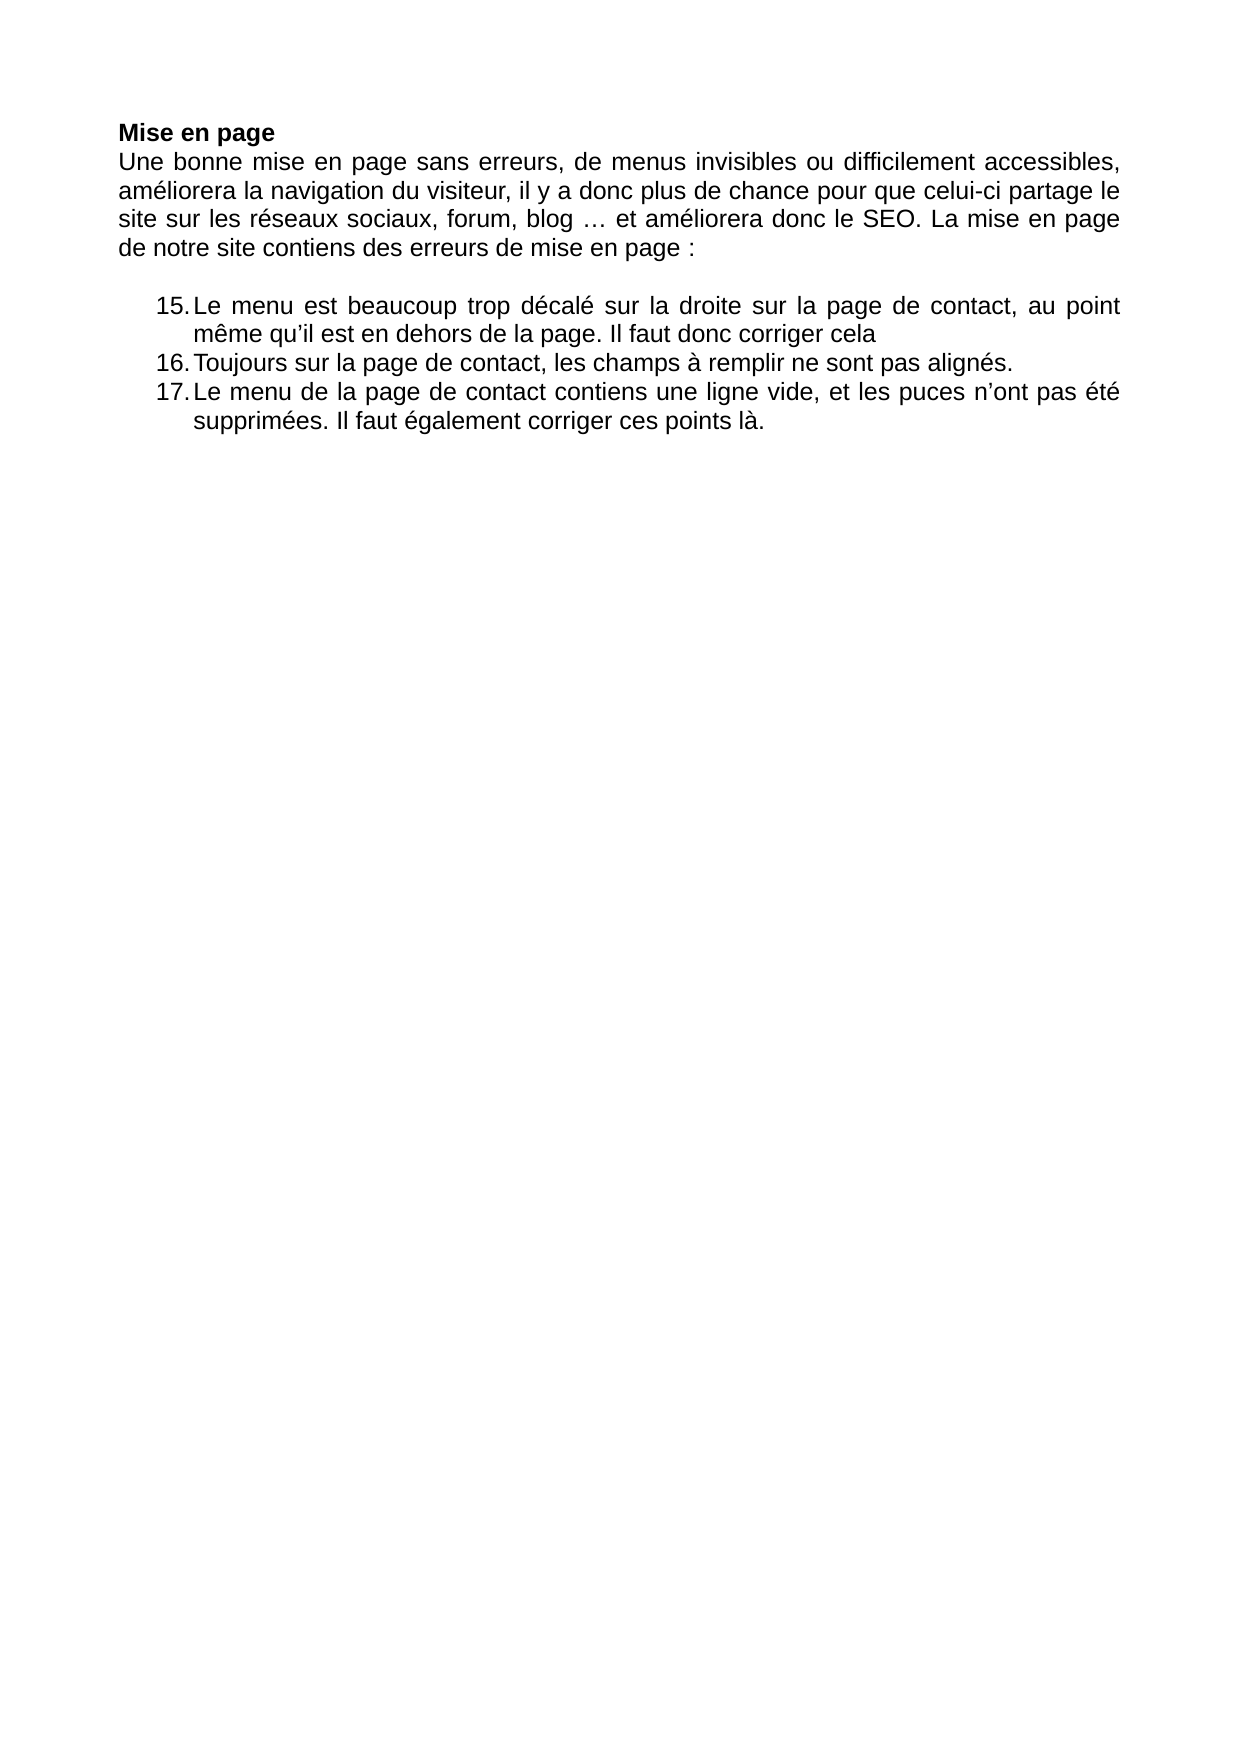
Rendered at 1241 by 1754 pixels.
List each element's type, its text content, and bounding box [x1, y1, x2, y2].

list Toujours sur la page de contact, les champs à remplir ne sont pas alignés. [156, 348, 1122, 377]
text Mise en page [118, 118, 1122, 147]
text Une bonne mise en page sans erreurs, de menus invisibles ou difficilement accessibles, améliorera la navigation du visiteur, il y a donc plus de chance pour que celui-ci partage le site sur les réseaux sociaux, forum, blog … et améliorera donc le SEO. La mise en page de notre site contiens des erreurs de mise en page : [118, 147, 1122, 262]
list Le menu est beaucoup trop décalé sur la droite sur la page de contact, au point même qu’il est en dehors de la page. Il faut donc corriger cela [156, 291, 1122, 348]
list Le menu de la page de contact contiens une ligne vide, et les puces n’ont pas été supprimées. Il faut également corriger ces points là. [156, 377, 1122, 434]
